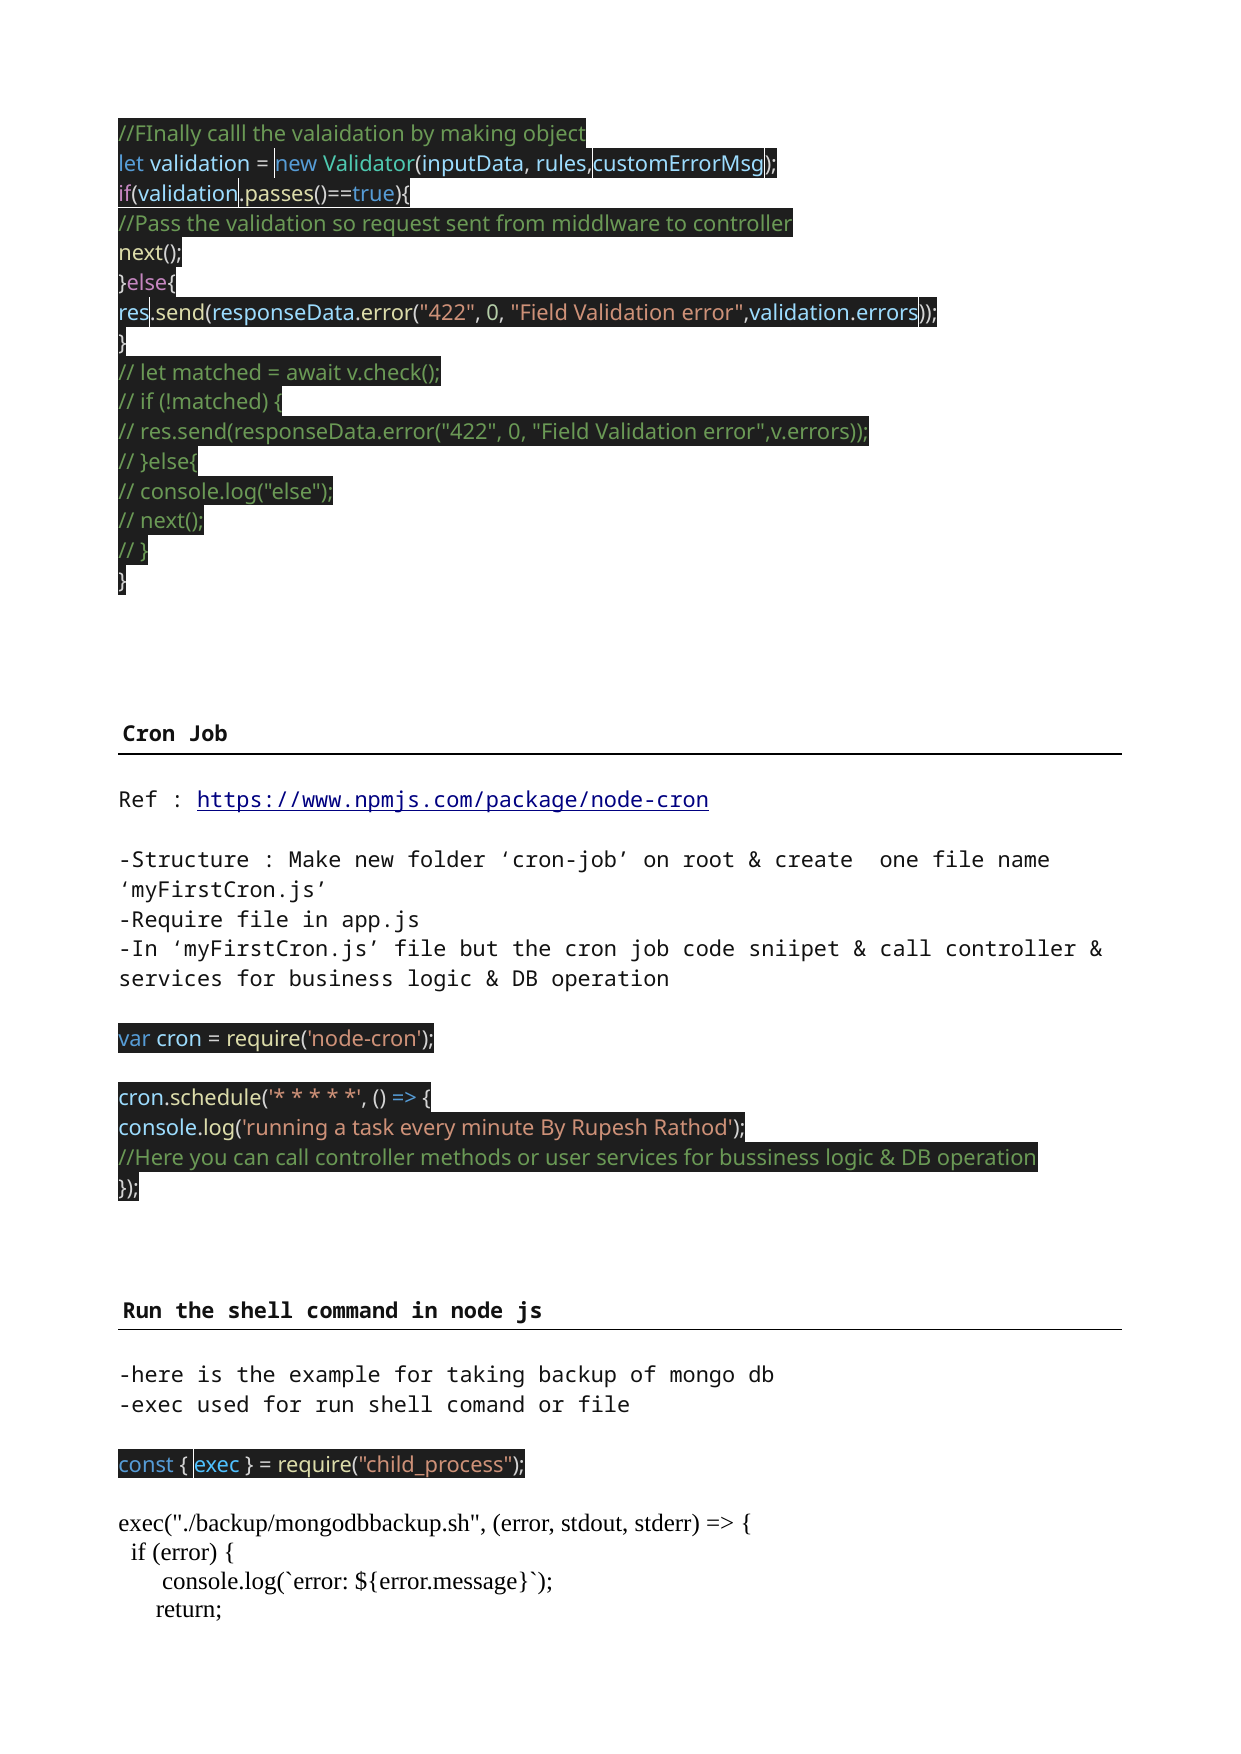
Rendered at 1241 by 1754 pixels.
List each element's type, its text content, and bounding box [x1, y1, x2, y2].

text // console.log("else"); [118, 476, 1122, 505]
text } [118, 565, 1122, 595]
text if(validation.passes()==true){ [118, 178, 1122, 207]
text -here is the example for taking backup of mongo db [118, 1359, 1122, 1389]
text // if (!matched) { [118, 386, 1122, 416]
text } [118, 327, 1122, 356]
text console.log(`error: ${error.message}`); [118, 1566, 1122, 1594]
text // }else{ [118, 446, 1122, 476]
text exec("./backup/mongodbbackup.sh", (error, stdout, stderr) => { [118, 1508, 1122, 1537]
text // let matched = await v.check(); [118, 356, 1122, 386]
text //Pass the validation so request sent from middlware to controller [118, 207, 1122, 237]
text Ref : https://www.npmjs.com/package/node-cron [118, 784, 1122, 814]
text res.send(responseData.error("422", 0, "Field Validation error",validation.errors)); [118, 297, 1122, 327]
text // next(); [118, 505, 1122, 535]
text let validation = new Validator(inputData, rules,customErrorMsg); [118, 148, 1122, 178]
text next(); [118, 237, 1122, 267]
text //Here you can call controller methods or user services for bussiness logic & DB operation [118, 1142, 1122, 1172]
text }); [118, 1172, 1122, 1201]
text return; [118, 1594, 1122, 1623]
text }else{ [118, 267, 1122, 297]
text -Structure : Make new folder ‘cron-job’ on root & create one file name ‘myFirstCron.js’ [118, 844, 1122, 904]
text Cron Job [118, 714, 1122, 753]
text const { exec } = require("child_process"); [118, 1449, 1122, 1478]
text if (error) { [118, 1537, 1122, 1566]
text //FInally calll the valaidation by making object [118, 118, 1122, 148]
text var cron = require('node-cron'); [118, 1023, 1122, 1053]
text // } [118, 535, 1122, 565]
text -exec used for run shell comand or file [118, 1389, 1122, 1419]
text -Require file in app.js [118, 904, 1122, 933]
text // res.send(responseData.error("422", 0, "Field Validation error",v.errors)); [118, 416, 1122, 446]
text cron.schedule('* * * * *', () => { [118, 1082, 1122, 1112]
text -In ‘myFirstCron.js’ file but the cron job code sniipet & call controller & services for business logic & DB operation [118, 933, 1122, 993]
text console.log('running a task every minute By Rupesh Rathod'); [118, 1112, 1122, 1142]
text Run the shell command in node js [118, 1291, 1122, 1329]
